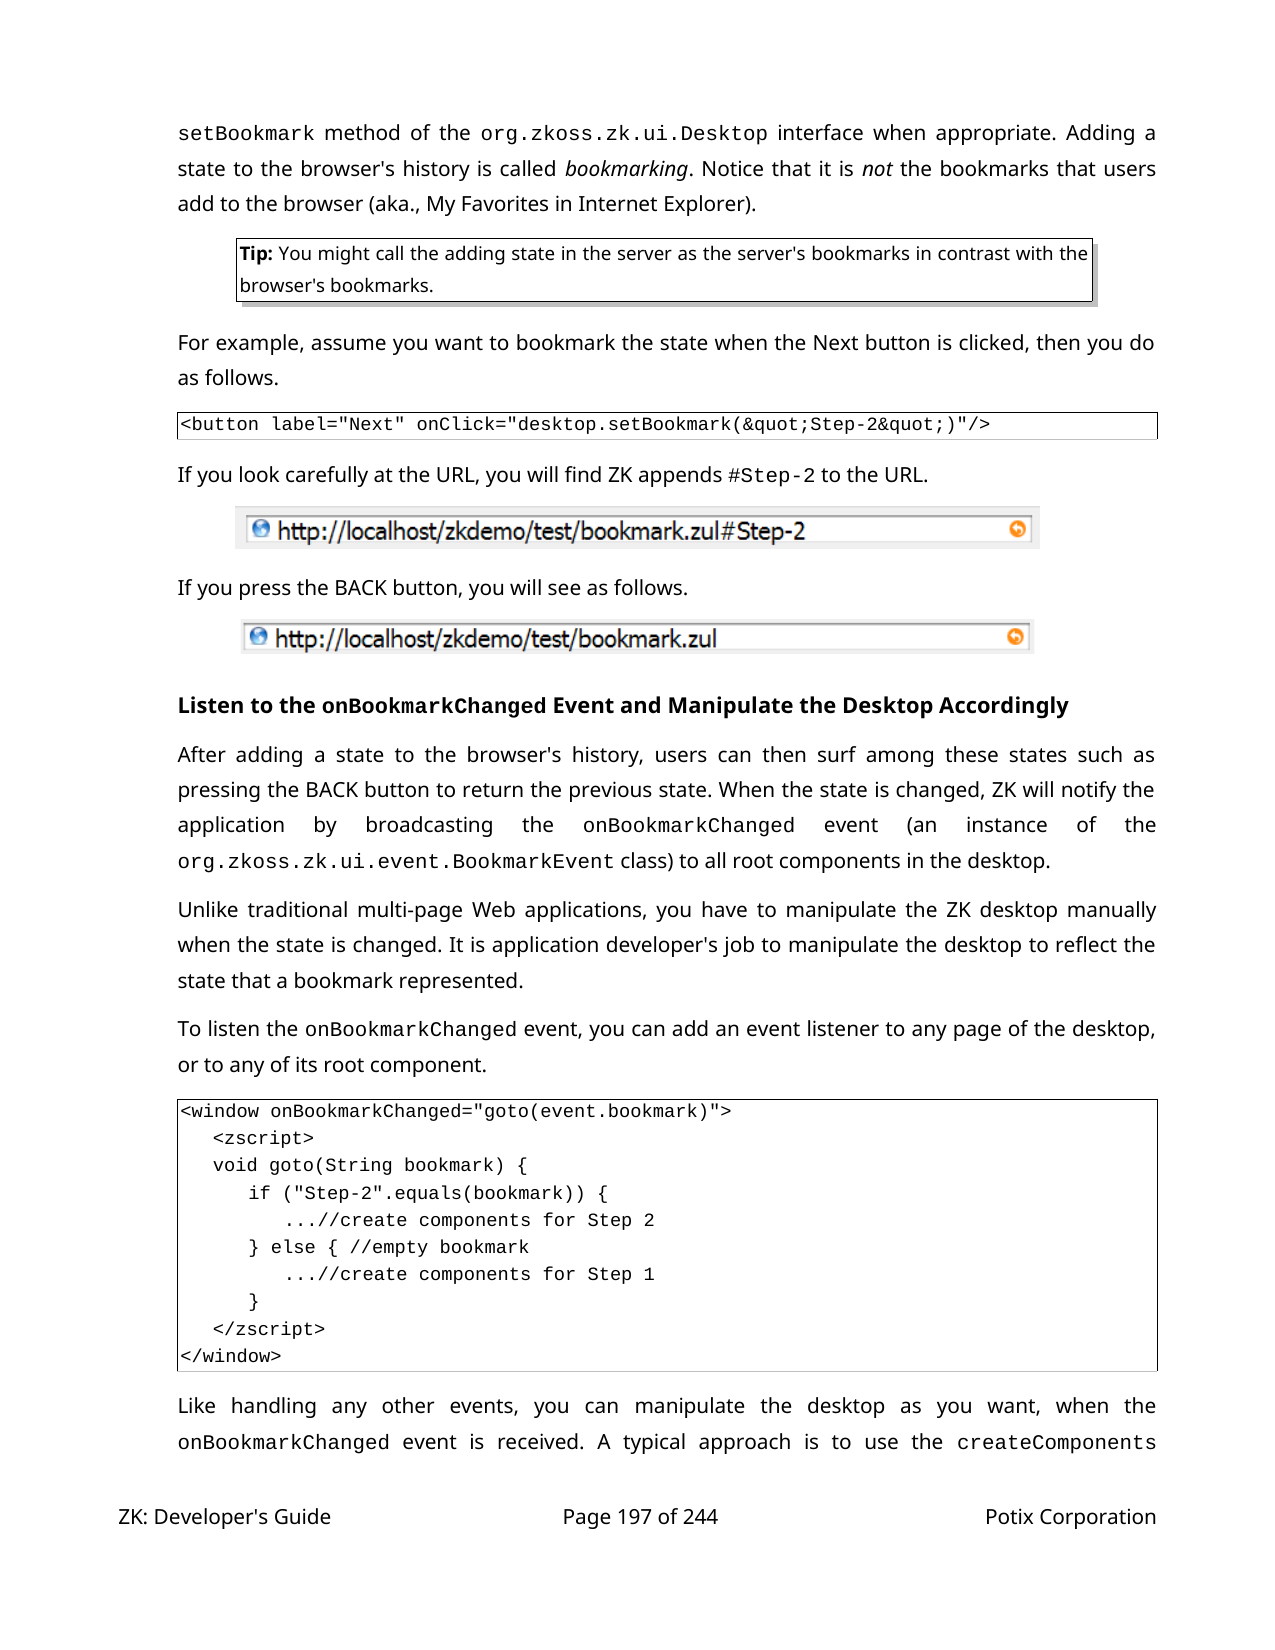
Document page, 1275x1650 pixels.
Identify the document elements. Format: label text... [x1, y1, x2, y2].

text } [178, 1289, 1157, 1313]
text Tip: You might call the adding state in the server as the server's bookmarks in contrast with the browser's bookmarks. [237, 239, 1092, 301]
text If you press the BACK button, you will see as follows. [177, 573, 1157, 601]
text } else { //empty bookmark [178, 1235, 1157, 1259]
text Unlike traditional multi-page Web applications, you have to manipulate the ZK desktop manually when the state is changed. It is application developer's job to manipulate the desktop to reflect the state that a bookmark represented. [177, 895, 1157, 994]
picture [235, 506, 1040, 549]
text </window> [178, 1344, 1157, 1371]
text For example, assume you want to bookmark the state when the Next button is clicked, then you do as follows. [177, 328, 1157, 391]
text <window onBookmarkChanged="goto(event.bookmark)"> [178, 1100, 1157, 1123]
text <button label="Next" onClick="desktop.setBookmark(&quot;Step-2&quot;)"/> [178, 413, 1157, 439]
text </zscript> [178, 1316, 1157, 1341]
text After adding a state to the browser's history, users can then surf among these states such as pressing the BACK button to return the previous state. When the state is changed, ZK will notify the application by broadcasting the onBookmarkChanged event (an instance of the org.zkoss.zk.ui.event.BookmarkEvent class) to all root components in the desktop. [177, 740, 1157, 875]
text ...//create components for Step 1 [178, 1262, 1157, 1286]
text To listen the onBookmarkChanged event, you can add an event listener to any page of the desktop, or to any of its root component. [177, 1014, 1157, 1078]
text if ("Step-2".equals(bookmark)) { [178, 1181, 1157, 1205]
text void goto(String bookmark) { [178, 1153, 1157, 1178]
text ...//create components for Step 2 [178, 1208, 1157, 1232]
subtitle Listen to the onBookmarkChanged Event and Manipulate the Desktop Accordingly [177, 644, 1157, 719]
text If you look carefully at the URL, you will find ZK appends #Step-2 to the URL. [177, 460, 1157, 488]
text Like handling any other events, you can manipulate the desktop as you want, when the onBookmarkChanged event is received. A typical approach is to use the createComponents [177, 1392, 1157, 1455]
text setBookmark method of the org.zkoss.zk.ui.Desktop interface when appropriate. Adding a state to the browser's history is called bookmarking. Notice that it is not the bookmarks that users add to the browser (aka., My Favorites in Internet Explorer). [177, 118, 1157, 217]
text <zscript> [178, 1126, 1157, 1150]
picture [240, 619, 1035, 654]
